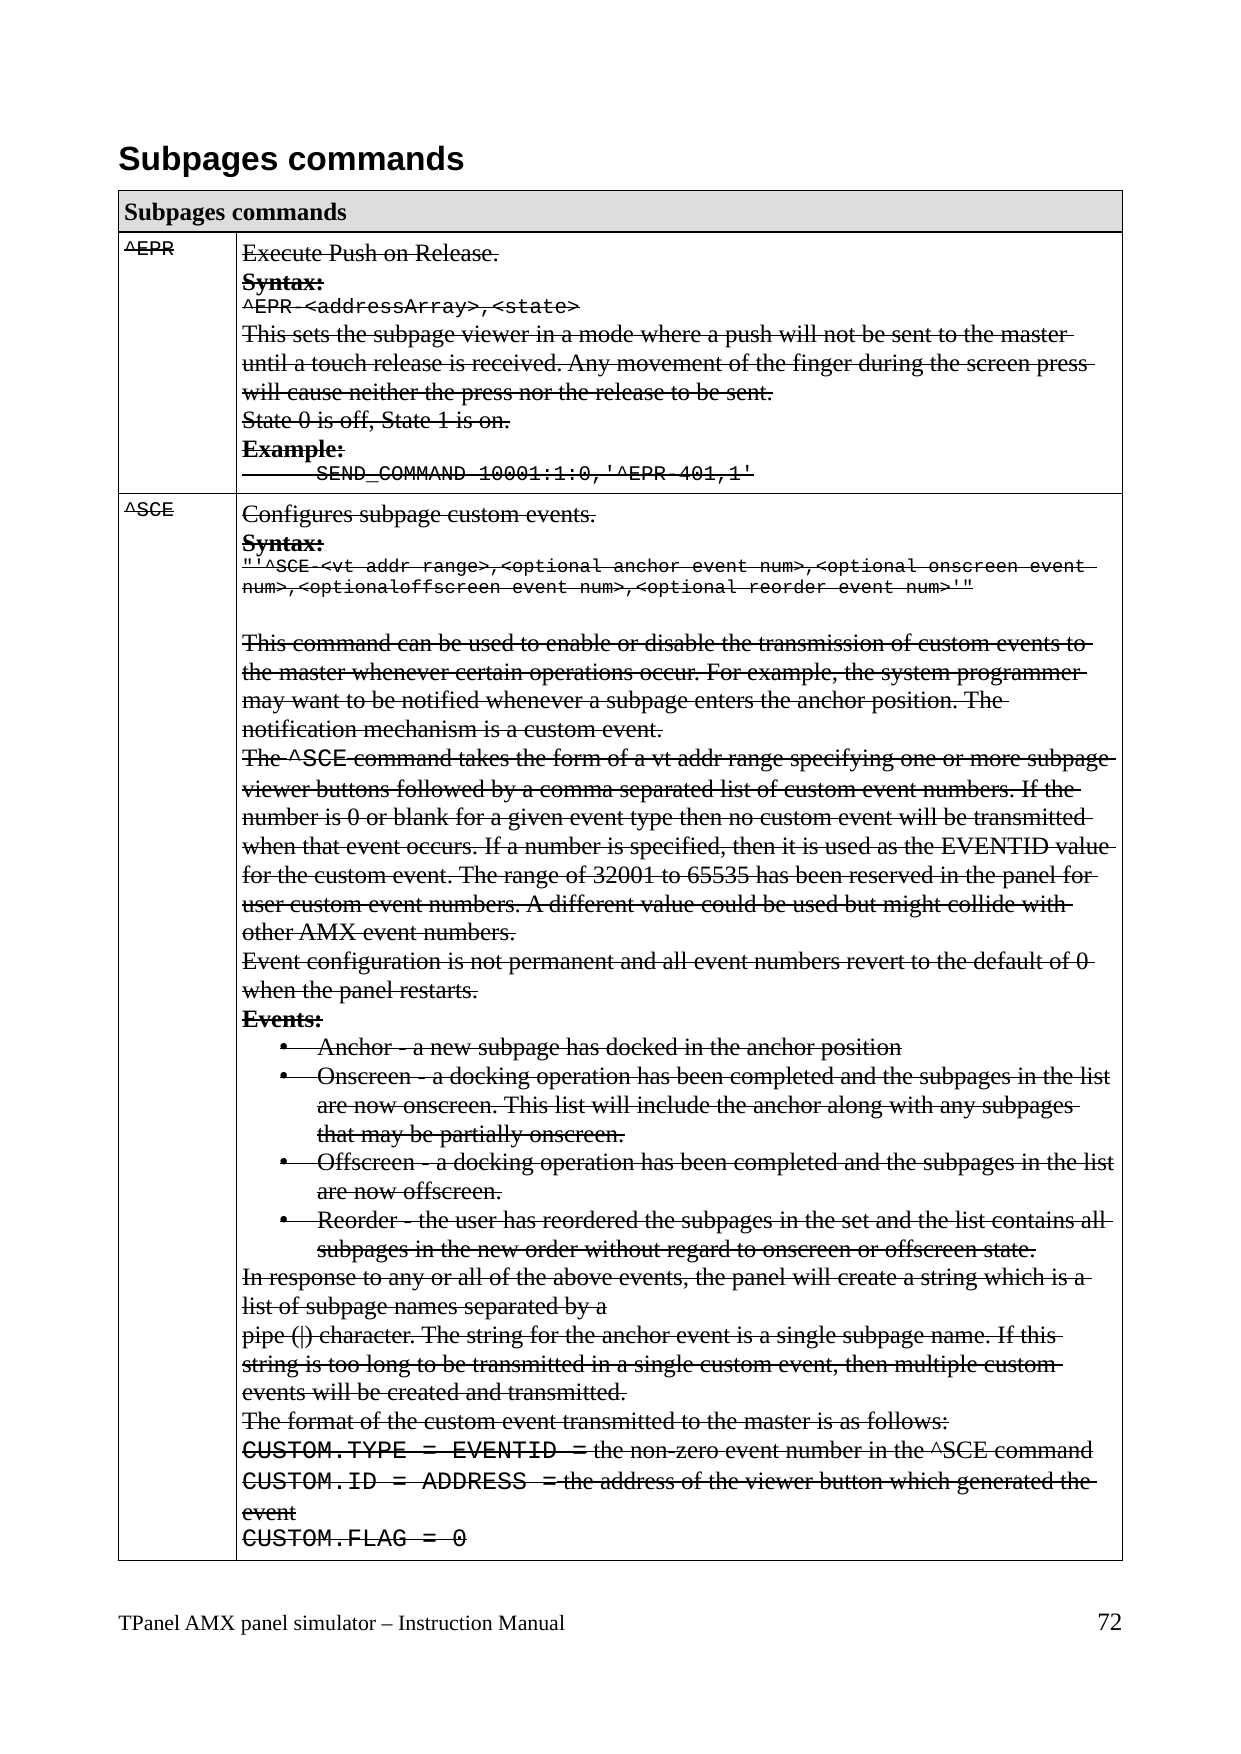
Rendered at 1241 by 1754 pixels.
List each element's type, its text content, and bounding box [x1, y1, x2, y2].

table_cell Execute Push on Release. Syntax: ^EPR-<addressArray>,<state> This sets the subpage viewer in a mode where a push will not be sent to the master until a touch release is received. Any movement of the finger during the screen press will cause neither the press nor the release to be sent. State 0 is off, State 1 is on. Example: SEND_COMMAND 10001:1:0,'^EPR-401,1' [237, 233, 1122, 492]
table_cell ^EPR [119, 233, 236, 492]
table_cell Configures subpage custom events. Syntax: "'^SCE-<vt addr range>,<optional anchor event num>,<optional onscreen event num>,<optionaloffscreen event num>,<optional reorder event num>'" This command can be used to enable or disable the transmission of custom events to the master whenever certain operations occur. For example, the system programmer may want to be notified whenever a subpage enters the anchor position. The notification mechanism is a custom event. The ^SCE command takes the form of a vt addr range specifying one or more subpage viewer buttons followed by a comma separated list of custom event numbers. If the number is 0 or blank for a given event type then no custom event will be transmitted when that event occurs. If a number is specified, then it is used as the EVENTID value for the custom event. The range of 32001 to 65535 has been reserved in the panel for user custom event numbers. A different value could be used but might collide with other AMX event numbers. Event configuration is not permanent and all event numbers revert to the default of 0 when the panel restarts. Events: Anchor - a new subpage has docked in the anchor position Onscreen - a docking operation has been completed and the subpages in the list are now onscreen. This list will include the anchor along with any subpages that may be partially onscreen. Offscreen - a docking operation has been completed and the subpages in the list are now offscreen. Reorder - the user has reordered the subpages in the set and the list contains all subpages in the new order without regard to onscreen or offscreen state. In response to any or all of the above events, the panel will create a string which is a list of subpage names separated by a pipe (|) character. The string for the anchor event is a single subpage name. If this string is too long to be transmitted in a single custom event, then multiple custom events will be created and transmitted. The format of the custom event transmitted to the master is as follows: CUSTOM.TYPE = EVENTID = the non-zero event number in the ^SCE command CUSTOM.ID = ADDRESS = the address of the viewer button which generated the event CUSTOM.FLAG = 0 [237, 494, 1122, 1559]
table_header Subpages commands [119, 191, 1122, 231]
table_cell ^SCE [119, 494, 236, 1559]
subtitle Subpages commands [118, 139, 1122, 178]
